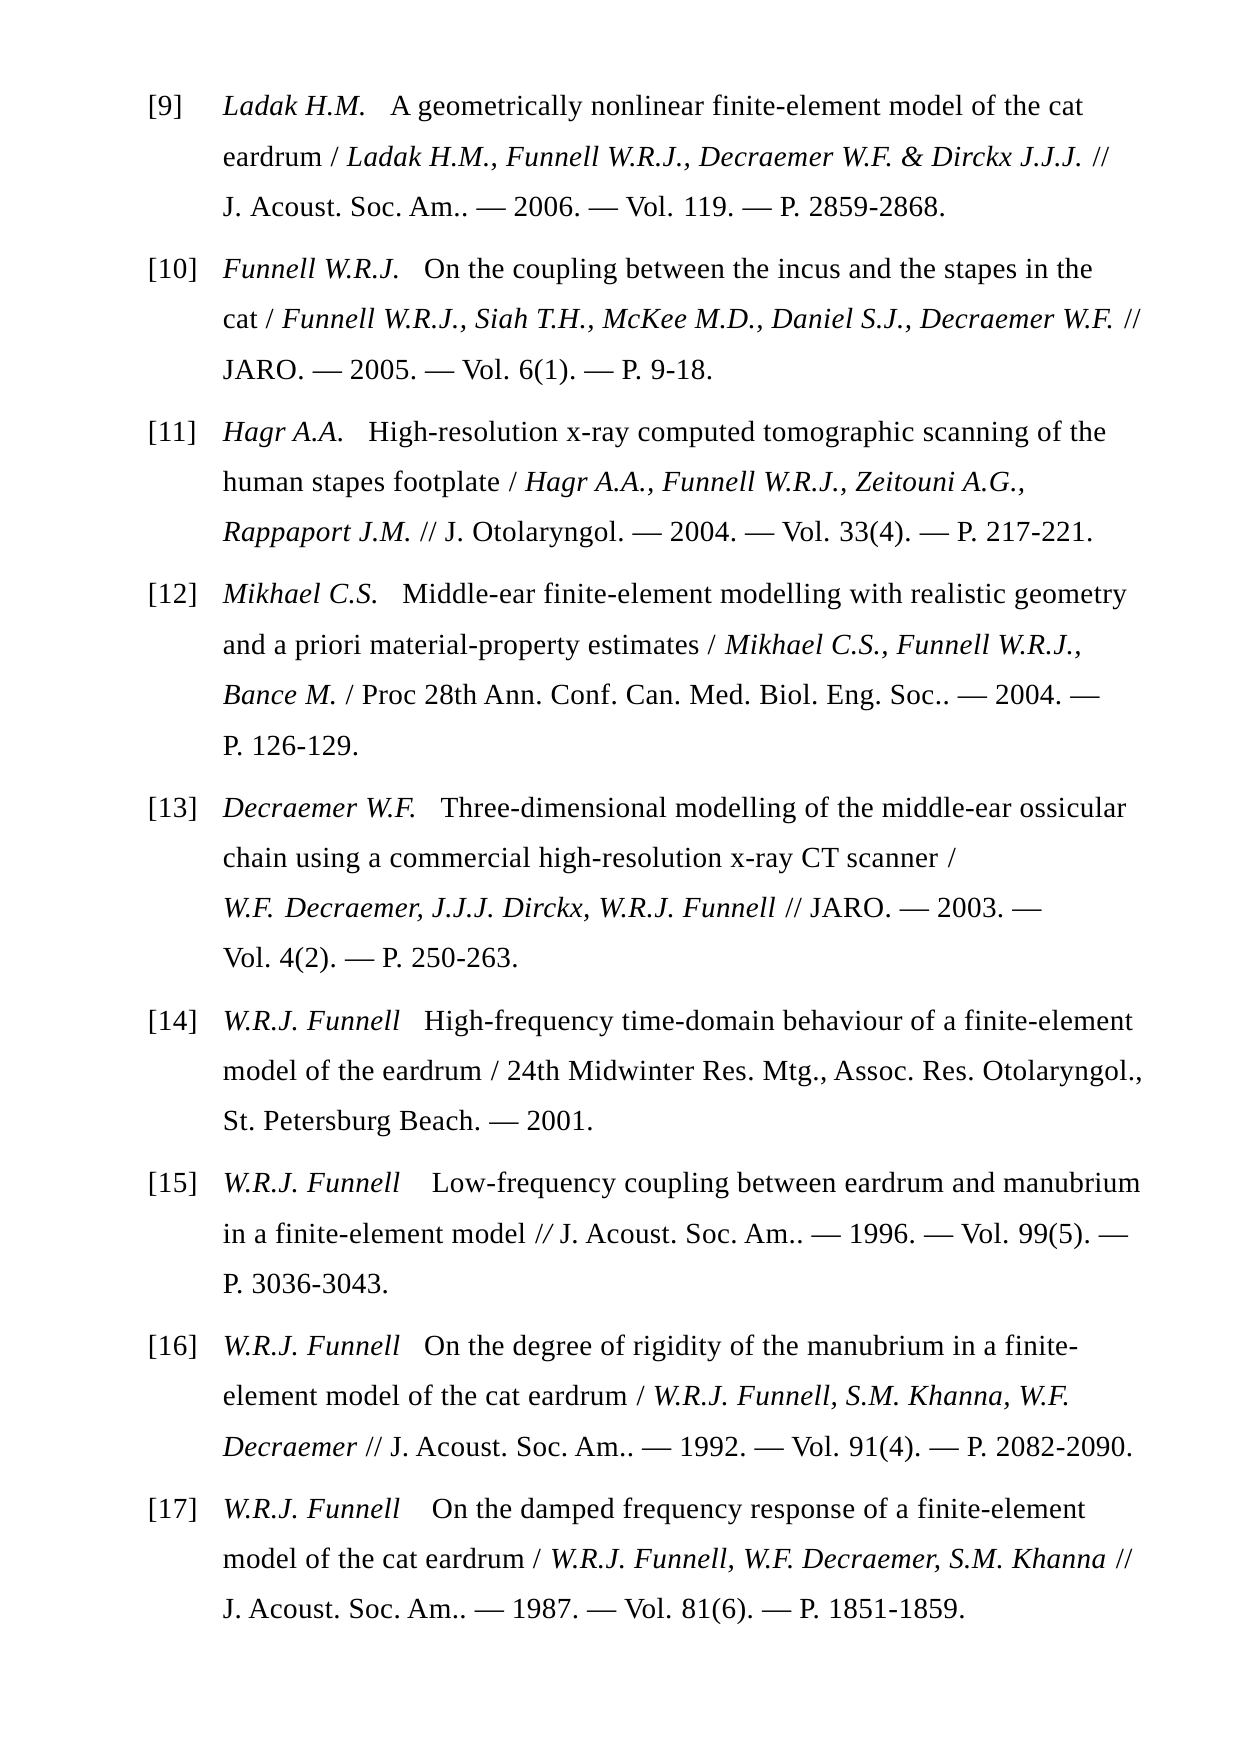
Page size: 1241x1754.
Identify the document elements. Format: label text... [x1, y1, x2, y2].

list Mikhael C.S. Middle-ear finite-element modelling with realistic geometry and a priori material-property estimates / Mikhael C.S., Funnell W.R.J., Bance M. / Proc 28th Ann. Conf. Can. Med. Biol. Eng. Soc.. — 2004. — P. 126‑129. [148, 577, 1152, 761]
list W.R.J. Funnell Low-frequency coupling between eardrum and manubrium in a finite-element model // J. Acoust. Soc. Am.. — 1996. — Vol. 99(5). — P. 3036‑3043. [148, 1165, 1152, 1299]
list Hagr A.A. High-resolution x-ray computed tomographic scanning of the human stapes footplate / Hagr A.A., Funnell W.R.J., Zeitouni A.G., Rappaport J.M. // J. Otolaryngol. — 2004. — Vol. 33(4). — P. 217‑221. [148, 414, 1152, 548]
list Funnell W.R.J. On the coupling between the incus and the stapes in the cat / Funnell W.R.J., Siah T.H., McKee M.D., Daniel S.J., Decraemer W.F. // JARO. — 2005. — Vol. 6(1). — P. 9‑18. [148, 251, 1152, 385]
list W.R.J. Funnell On the degree of rigidity of the manubrium in a finite-element model of the cat eardrum / W.R.J. Funnell, S.M. Khanna, W.F. Decraemer // J. Acoust. Soc. Am.. — 1992. — Vol. 91(4). — P. 2082‑2090. [148, 1328, 1152, 1462]
list Ladak H.M. A geometrically nonlinear finite-element model of the cat eardrum / Ladak H.M., Funnell W.R.J., Decraemer W.F. & Dirckx J.J.J. // J. Acoust. Soc. Am.. — 2006. — Vol. 119. — P. 2859‑2868. [148, 88, 1152, 223]
list Decraemer W.F. Three-dimensional modelling of the middle-ear ossicular chain using a commercial high-resolution x-ray CT scanner / W.F. Decraemer, J.J.J. Dirckx, W.R.J. Funnell // JARO. — 2003. — Vol. 4(2). — P. 250‑263. [148, 790, 1152, 974]
list W.R.J. Funnell High-frequency time-domain behaviour of a finite-element model of the eardrum / 24th Midwinter Res. Mtg., Assoc. Res. Otolaryngol., St. Petersburg Beach. — 2001. [148, 1003, 1152, 1137]
list W.R.J. Funnell On the damped frequency response of a finite-element model of the cat eardrum / W.R.J. Funnell, W.F. Decraemer, S.M. Khanna // J. Acoust. Soc. Am.. — 1987. — Vol. 81(6). — P. 1851‑1859. [148, 1491, 1152, 1625]
